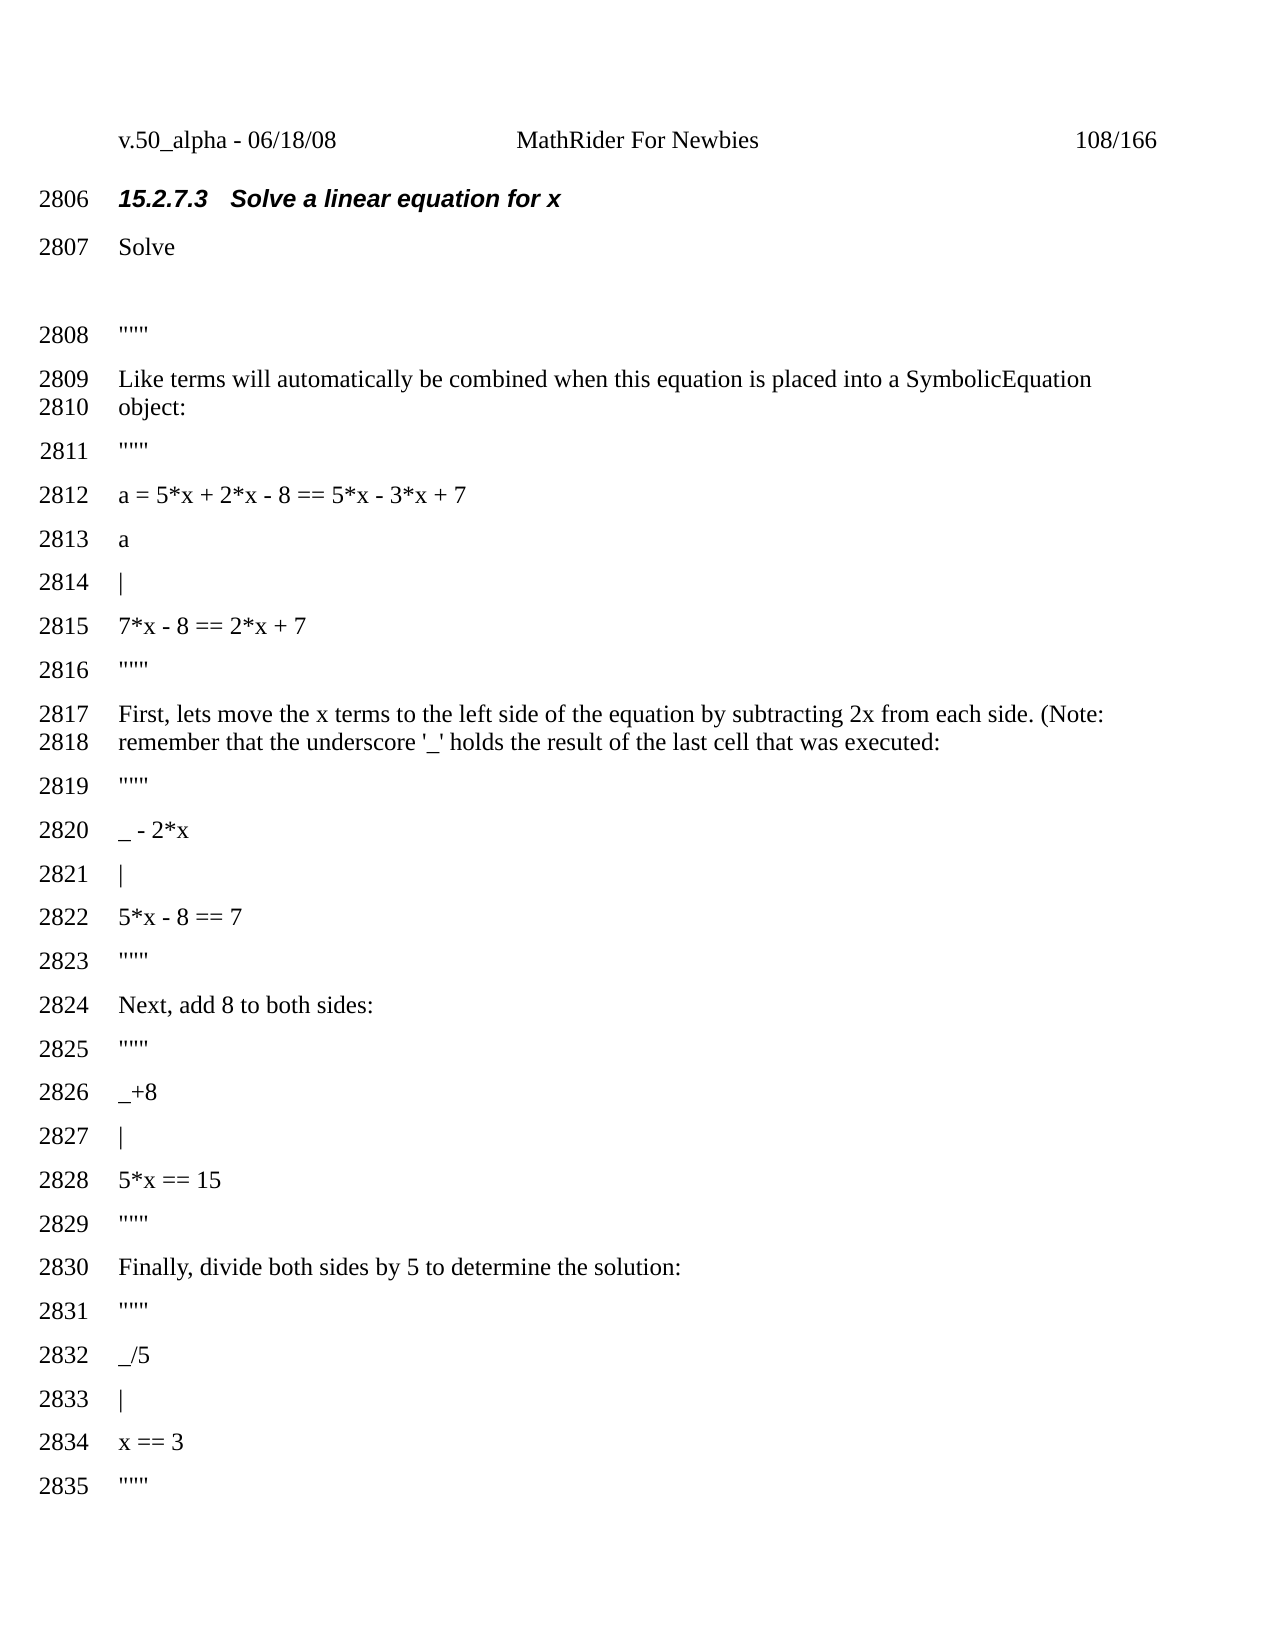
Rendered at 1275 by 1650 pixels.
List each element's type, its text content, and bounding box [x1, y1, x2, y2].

subtitle Solve a linear equation for x [118, 184, 1157, 212]
text Finally, divide both sides by 5 to determine the solution: [118, 1252, 1157, 1281]
text | [118, 1121, 1157, 1150]
text """ [118, 320, 1157, 349]
text 7*x - 8 == 2*x + 7 [118, 611, 1157, 640]
text | [118, 859, 1157, 887]
text Next, add 8 to both sides: [118, 990, 1157, 1019]
text Like terms will automatically be combined when this equation is placed into a SymbolicEquation object: [118, 364, 1157, 421]
text a = 5*x + 2*x - 8 == 5*x - 3*x + 7 [118, 480, 1157, 509]
text """ [118, 655, 1157, 684]
text """ [118, 436, 1157, 465]
text 5*x - 8 == 7 [118, 902, 1157, 931]
text | [118, 1384, 1157, 1412]
text """ [118, 1471, 1157, 1500]
text x == 3 [118, 1427, 1157, 1456]
text """ [118, 1034, 1157, 1062]
text """ [118, 1296, 1157, 1325]
text """ [118, 1209, 1157, 1237]
text _/5 [118, 1340, 1157, 1369]
text 5*x == 15 [118, 1165, 1157, 1194]
text Solve [118, 232, 1157, 261]
text """ [118, 946, 1157, 975]
text | [118, 567, 1157, 596]
text _ - 2*x [118, 815, 1157, 844]
text First, lets move the x terms to the left side of the equation by subtracting 2x from each side. (Note: remember that the underscore '_' holds the result of the last cell that was executed: [118, 699, 1157, 756]
text """ [118, 771, 1157, 800]
text a [118, 524, 1157, 552]
text _+8 [118, 1077, 1157, 1106]
